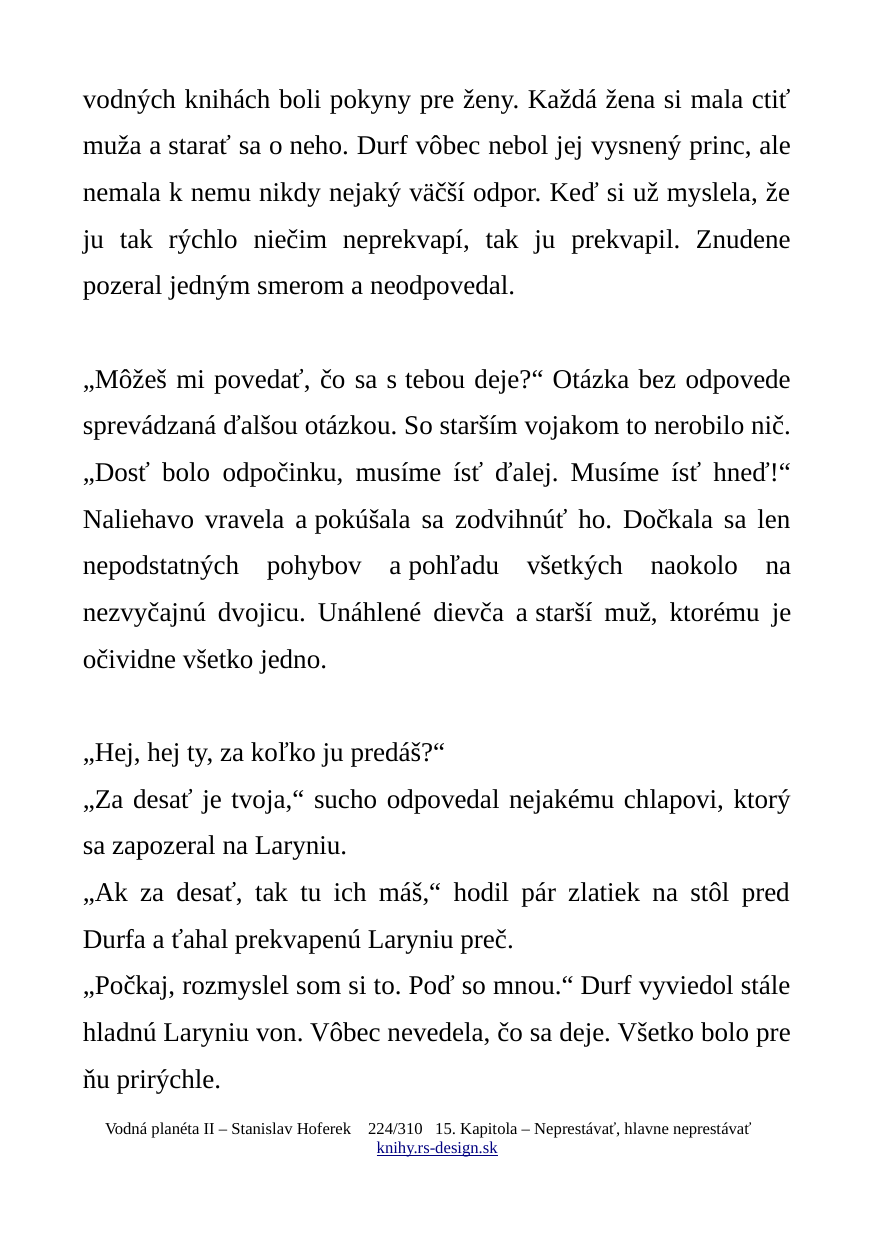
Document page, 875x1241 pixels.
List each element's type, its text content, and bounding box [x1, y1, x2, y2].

text „Za desať je tvoja,“ sucho odpovedal nejakému chlapovi, ktorý sa zapozeral na Laryniu. [83, 783, 791, 861]
text „Počkaj, rozmyslel som si to. Poď so mnou.“ Durf vyviedol stále hladnú Laryniu von. Vôbec nevedela, čo sa deje. Všetko bolo pre ňu prirýchle. [83, 969, 791, 1094]
text „Môžeš mi povedať, čo sa s tebou deje?“ Otázka bez odpovede sprevádzaná ďalšou otázkou. So starším vojakom to nerobilo nič. „Dosť bolo odpočinku, musíme ísť ďalej. Musíme ísť hneď!“ Naliehavo vravela a pokúšala sa zodvihnúť ho. Dočkala sa len nepodstatných pohybov a pohľadu všetkých naokolo na nezvyčajnú dvojicu. Unáhlené dievča a starší muž, ktorému je očividne všetko jedno. [83, 363, 791, 674]
text „Ak za desať, tak tu ich máš,“ hodil pár zlatiek na stôl pred Durfa a ťahal prekvapenú Laryniu preč. [83, 876, 791, 954]
text „Hej, hej ty, za koľko ju predáš?“ [83, 736, 791, 767]
text vodných knihách boli pokyny pre ženy. Každá žena si mala ctiť muža a starať sa o neho. Durf vôbec nebol jej vysnený princ, ale nemala k nemu nikdy nejaký väčší odpor. Keď si už myslela, že ju tak rýchlo niečim neprekvapí, tak ju prekvapil. Znudene pozeral jedným smerom a neodpovedal. [83, 83, 791, 301]
